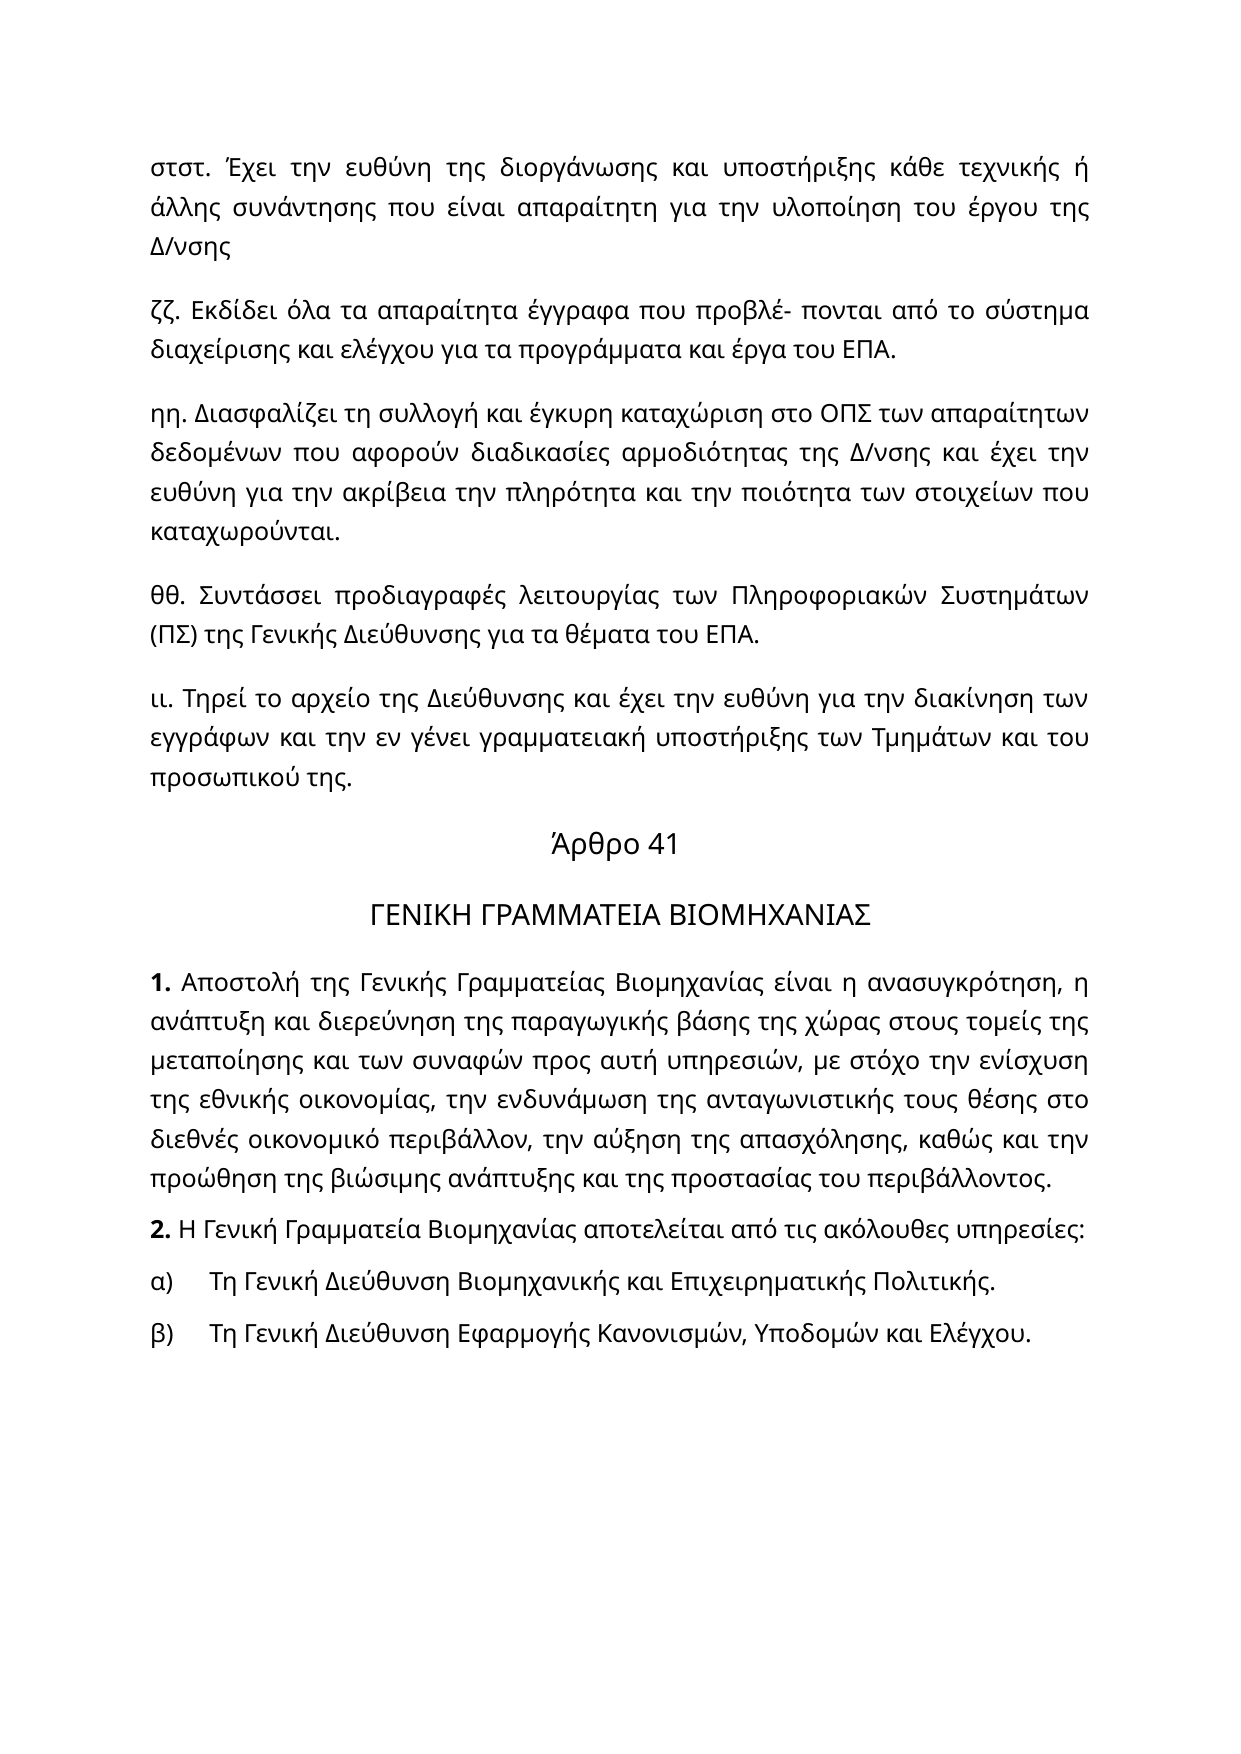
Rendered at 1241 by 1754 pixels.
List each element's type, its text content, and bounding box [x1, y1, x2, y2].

text ζζ. Εκδίδει όλα τα απαραίτητα έγγραφα που προβλέ- πονται από το σύστημα διαχείρισης και ελέγχου για τα προγράμματα και έργα του ΕΠΑ. [150, 292, 1090, 366]
list α) Τη Γενική Διεύθυνση Βιομηχανικής και Επιχειρηματικής Πολιτικής. [150, 1264, 1090, 1298]
subtitle ΓΕΝΙΚΗ ΓΡΑΜΜΑΤΕΙΑ ΒΙΟΜΗΧΑΝΙΑΣ [150, 894, 1090, 934]
text στστ. Έχει την ευθύνη της διοργάνωσης και υποστήριξης κάθε τεχνικής ή άλλης συνάντησης που είναι απαραίτητη για την υλοποίηση του έργου της Δ/νσης [150, 150, 1090, 262]
text ιι. Τηρεί το αρχείο της Διεύθυνσης και έχει την ευθύνη για την διακίνηση των εγγράφων και την εν γένει γραμματειακή υποστήριξης των Τμημάτων και του προσωπικού της. [150, 681, 1090, 793]
text θθ. Συντάσσει προδιαγραφές λειτουργίας των Πληροφοριακών Συστημάτων (ΠΣ) της Γενικής Διεύθυνσης για τα θέματα του ΕΠΑ. [150, 577, 1090, 651]
text 2. Η Γενική Γραμματεία Βιομηχανίας αποτελείται από τις ακόλουθες υπηρεσίες: [150, 1212, 1090, 1246]
subtitle Άρθρο 41 [150, 823, 1090, 863]
text 1. Αποστολή της Γενικής Γραμματείας Βιομηχανίας είναι η ανασυγκρότηση, η ανάπτυξη και διερεύνηση της παραγωγικής βάσης της χώρας στους τομείς της μεταποίησης και των συναφών προς αυτή υπηρεσιών, με στόχο την ενίσχυση της εθνικής οικονομίας, την ενδυνάμωση της ανταγωνιστικής τους θέσης στο διεθνές οικονομικό περιβάλλον, την αύξηση της απασχόλησης, καθώς και την προώθηση της βιώσιμης ανάπτυξης και της προστασίας του περιβάλλοντος. [150, 964, 1090, 1194]
text ηη. Διασφαλίζει τη συλλογή και έγκυρη καταχώριση στο ΟΠΣ των απαραίτητων δεδομένων που αφορούν διαδικασίες αρμοδιότητας της Δ/νσης και έχει την ευθύνη για την ακρίβεια την πληρότητα και την ποιότητα των στοιχείων που καταχωρούνται. [150, 396, 1090, 547]
list β) Τη Γενική Διεύθυνση Εφαρμογής Κανονισμών, Υποδομών και Ελέγχου. [150, 1315, 1090, 1349]
